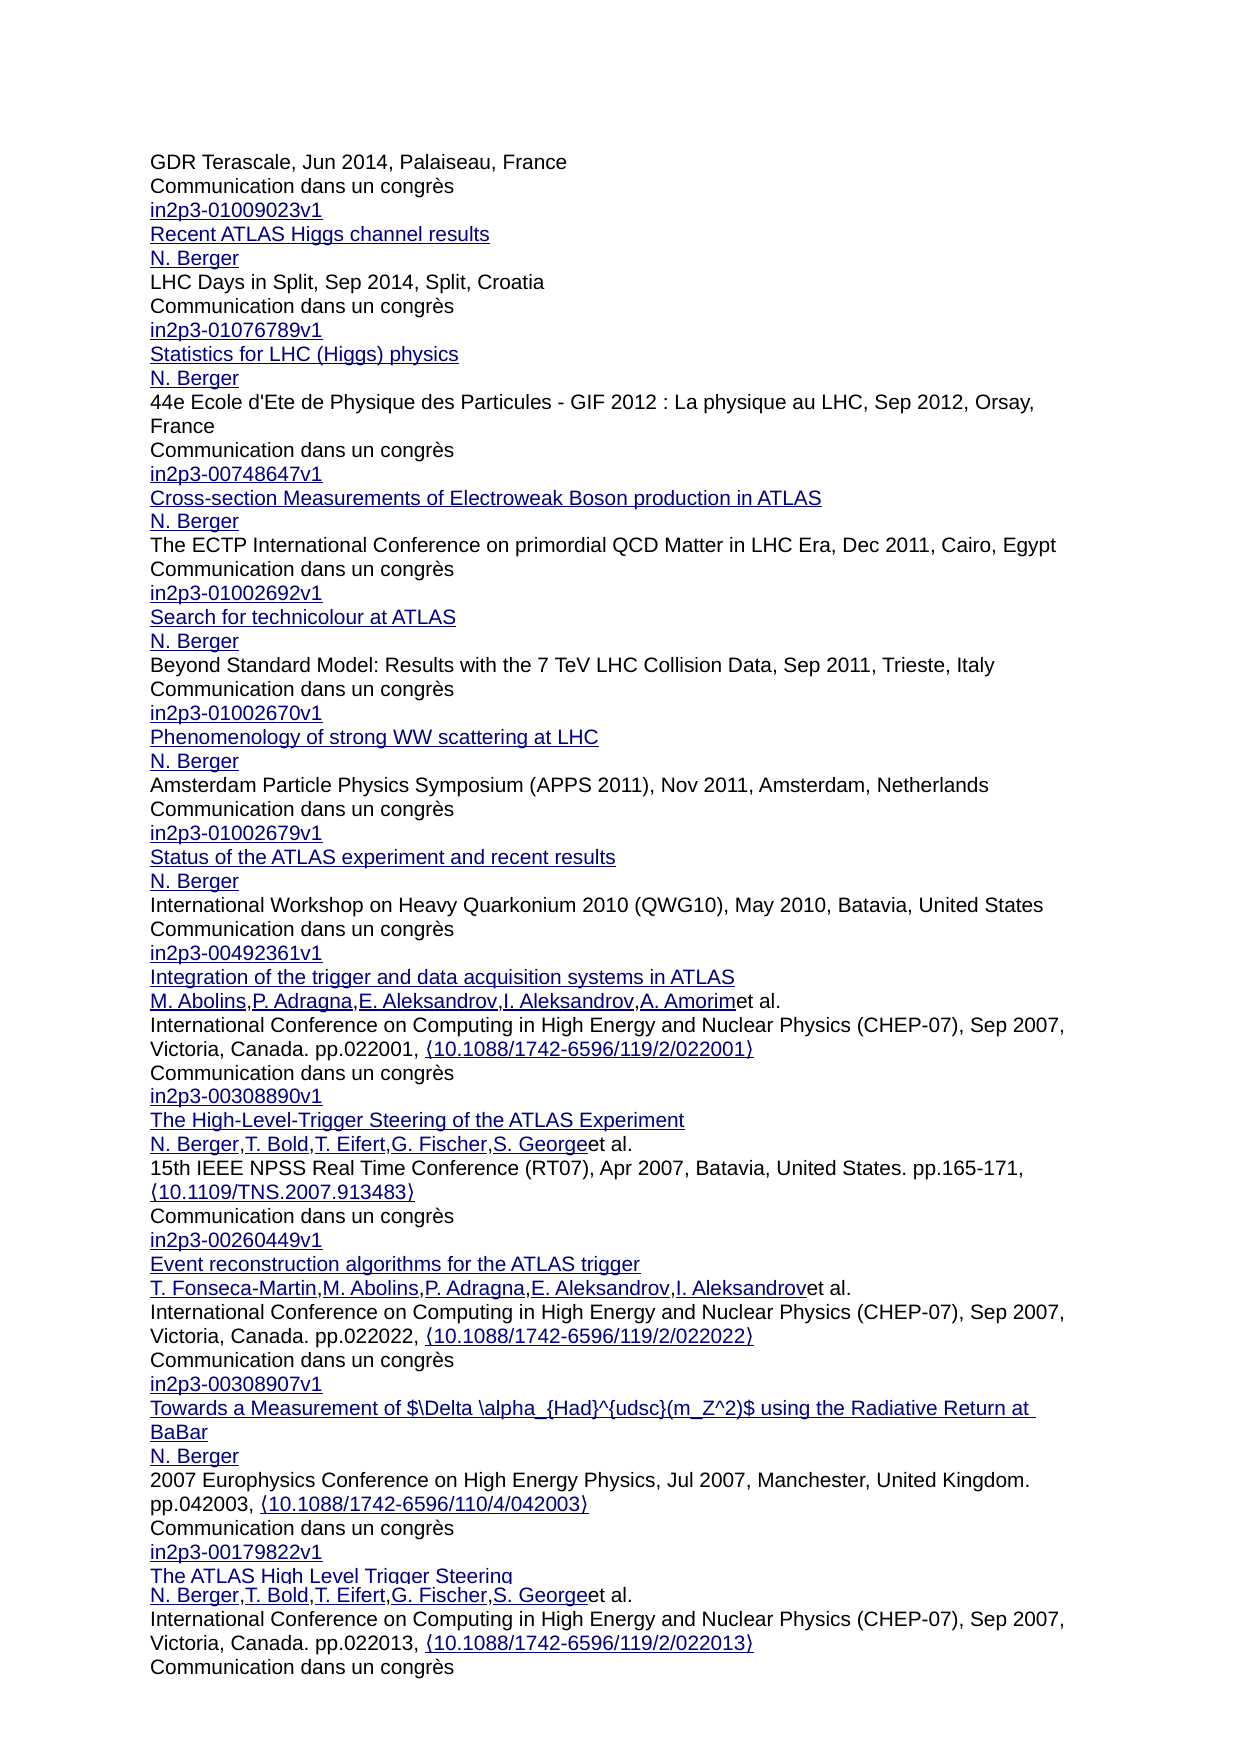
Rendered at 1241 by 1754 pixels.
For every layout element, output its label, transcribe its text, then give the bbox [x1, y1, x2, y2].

table_cell Search for technicolour at ATLAS N. Berger Beyond Standard Model: Results with the 7 TeV LHC Collision Data, Sep 2011, Trieste, Italy Communication dans un congrès in2p3-01002670v1 [150, 605, 1090, 725]
table_cell Status of the ATLAS experiment and recent results N. Berger International Workshop on Heavy Quarkonium 2010 (QWG10), May 2010, Batavia, United States Communication dans un congrès in2p3-00492361v1 [150, 845, 1090, 964]
table_cell The ATLAS High Level Trigger Steering N. Berger,T. Bold,T. Eifert,G. Fischer,S. Georgeet al. International Conference on Computing in High Energy and Nuclear Physics (CHEP-07), Sep 2007, Victoria, Canada. pp.022013, ⟨10.1088/1742-6596/119/2/022013⟩ Communication dans un congrès [150, 1564, 1090, 1679]
table_cell Recent ATLAS Higgs channel results N. Berger LHC Days in Split, Sep 2014, Split, Croatia Communication dans un congrès in2p3-01076789v1 [150, 222, 1090, 342]
table_cell Statistics for LHC (Higgs) physics N. Berger 44e Ecole d'Ete de Physique des Particules - GIF 2012 : La physique au LHC, Sep 2012, Orsay, France Communication dans un congrès in2p3-00748647v1 [150, 342, 1090, 485]
table_cell Towards a Measurement of $\Delta \alpha_{Had}^{udsc}(m_Z^2)$ using the Radiative Return at BaBar N. Berger 2007 Europhysics Conference on High Energy Physics, Jul 2007, Manchester, United Kingdom. pp.042003, ⟨10.1088/1742-6596/110/4/042003⟩ Communication dans un congrès in2p3-00179822v1 [150, 1396, 1090, 1563]
table_cell The High-Level-Trigger Steering of the ATLAS Experiment N. Berger,T. Bold,T. Eifert,G. Fischer,S. Georgeet al. 15th IEEE NPSS Real Time Conference (RT07), Apr 2007, Batavia, United States. pp.165-171, ⟨10.1109/TNS.2007.913483⟩ Communication dans un congrès in2p3-00260449v1 [150, 1108, 1090, 1252]
table_cell Phenomenology of strong WW scattering at LHC N. Berger Amsterdam Particle Physics Symposium (APPS 2011), Nov 2011, Amsterdam, Netherlands Communication dans un congrès in2p3-01002679v1 [150, 725, 1090, 845]
table_cell Event reconstruction algorithms for the ATLAS trigger T. Fonseca-Martin,M. Abolins,P. Adragna,E. Aleksandrov,I. Aleksandrovet al. International Conference on Computing in High Energy and Nuclear Physics (CHEP-07), Sep 2007, Victoria, Canada. pp.022022, ⟨10.1088/1742-6596/119/2/022022⟩ Communication dans un congrès in2p3-00308907v1 [150, 1252, 1090, 1396]
table_cell Integration of the trigger and data acquisition systems in ATLAS M. Abolins,P. Adragna,E. Aleksandrov,I. Aleksandrov,A. Amorimet al. International Conference on Computing in High Energy and Nuclear Physics (CHEP-07), Sep 2007, Victoria, Canada. pp.022001, ⟨10.1088/1742-6596/119/2/022001⟩ Communication dans un congrès in2p3-00308890v1 [150, 965, 1090, 1108]
table_cell GDR Terascale, Jun 2014, Palaiseau, France Communication dans un congrès in2p3-01009023v1 [150, 150, 1090, 222]
table_cell Cross-section Measurements of Electroweak Boson production in ATLAS N. Berger The ECTP International Conference on primordial QCD Matter in LHC Era, Dec 2011, Cairo, Egypt Communication dans un congrès in2p3-01002692v1 [150, 485, 1090, 605]
